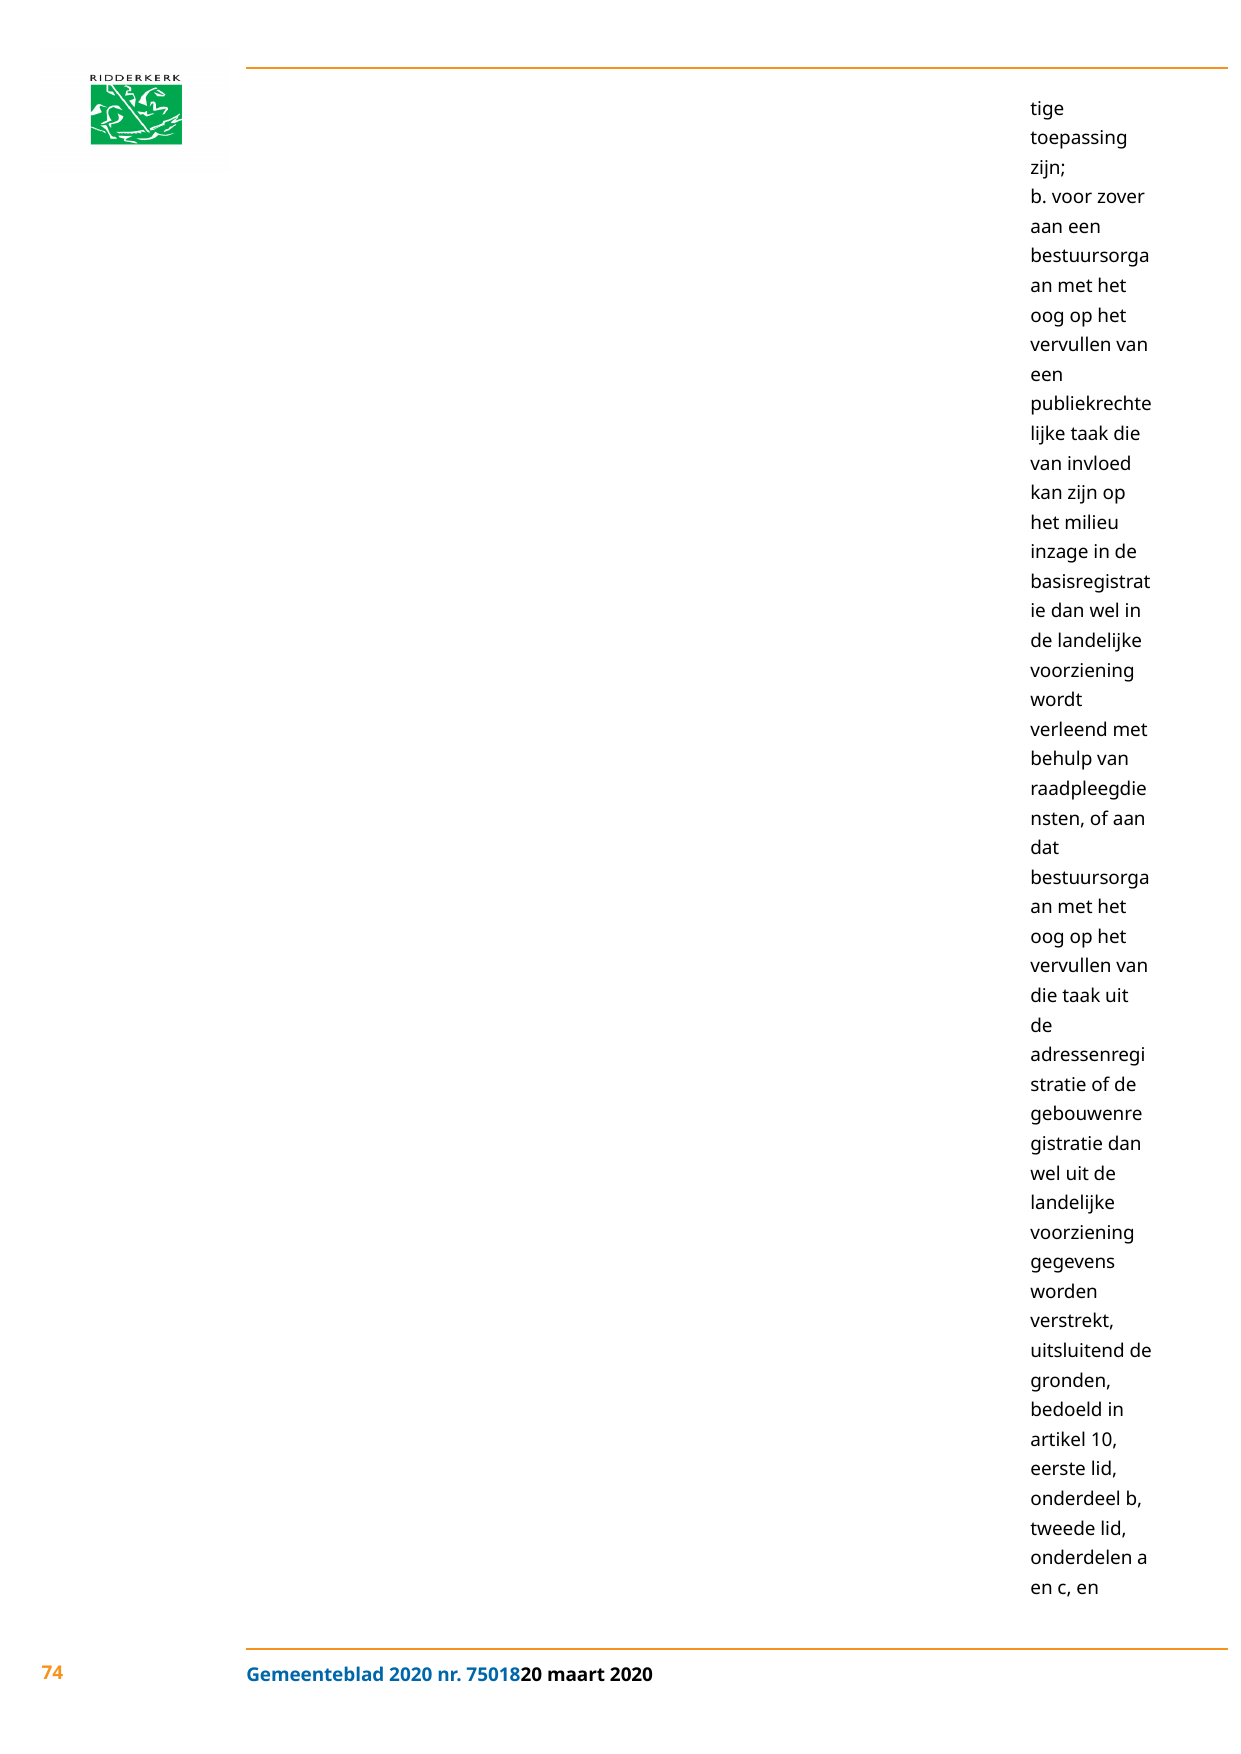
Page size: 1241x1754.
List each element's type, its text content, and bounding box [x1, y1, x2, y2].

table_cell [248, 95, 360, 1600]
table_cell [360, 95, 471, 1600]
table_cell tige toepassing zijn; b. voor zover aan een bestuursorgaan met het oog op het vervullen van een publiekrechtelijke taak die van invloed kan zijn op het milieu inzage in de basisregistratie dan wel in de landelijke voorziening wordt verleend met behulp van raadpleegdiensten, of aan dat bestuursorgaan met het oog op het vervullen van die taak uit de adressenregistratie of de gebouwenregistratie dan wel uit de landelijke voorziening gegevens worden verstrekt, uitsluitend de gronden, bedoeld in artikel 10, eerste lid, onderdeel b, tweede lid, onderdelen a en c, en [1030, 95, 1152, 1600]
table_cell [471, 95, 583, 1600]
table_cell [807, 95, 918, 1600]
picture [41, 47, 231, 172]
table_cell [583, 95, 695, 1600]
table_cell [918, 95, 1030, 1600]
table_cell [695, 95, 807, 1600]
